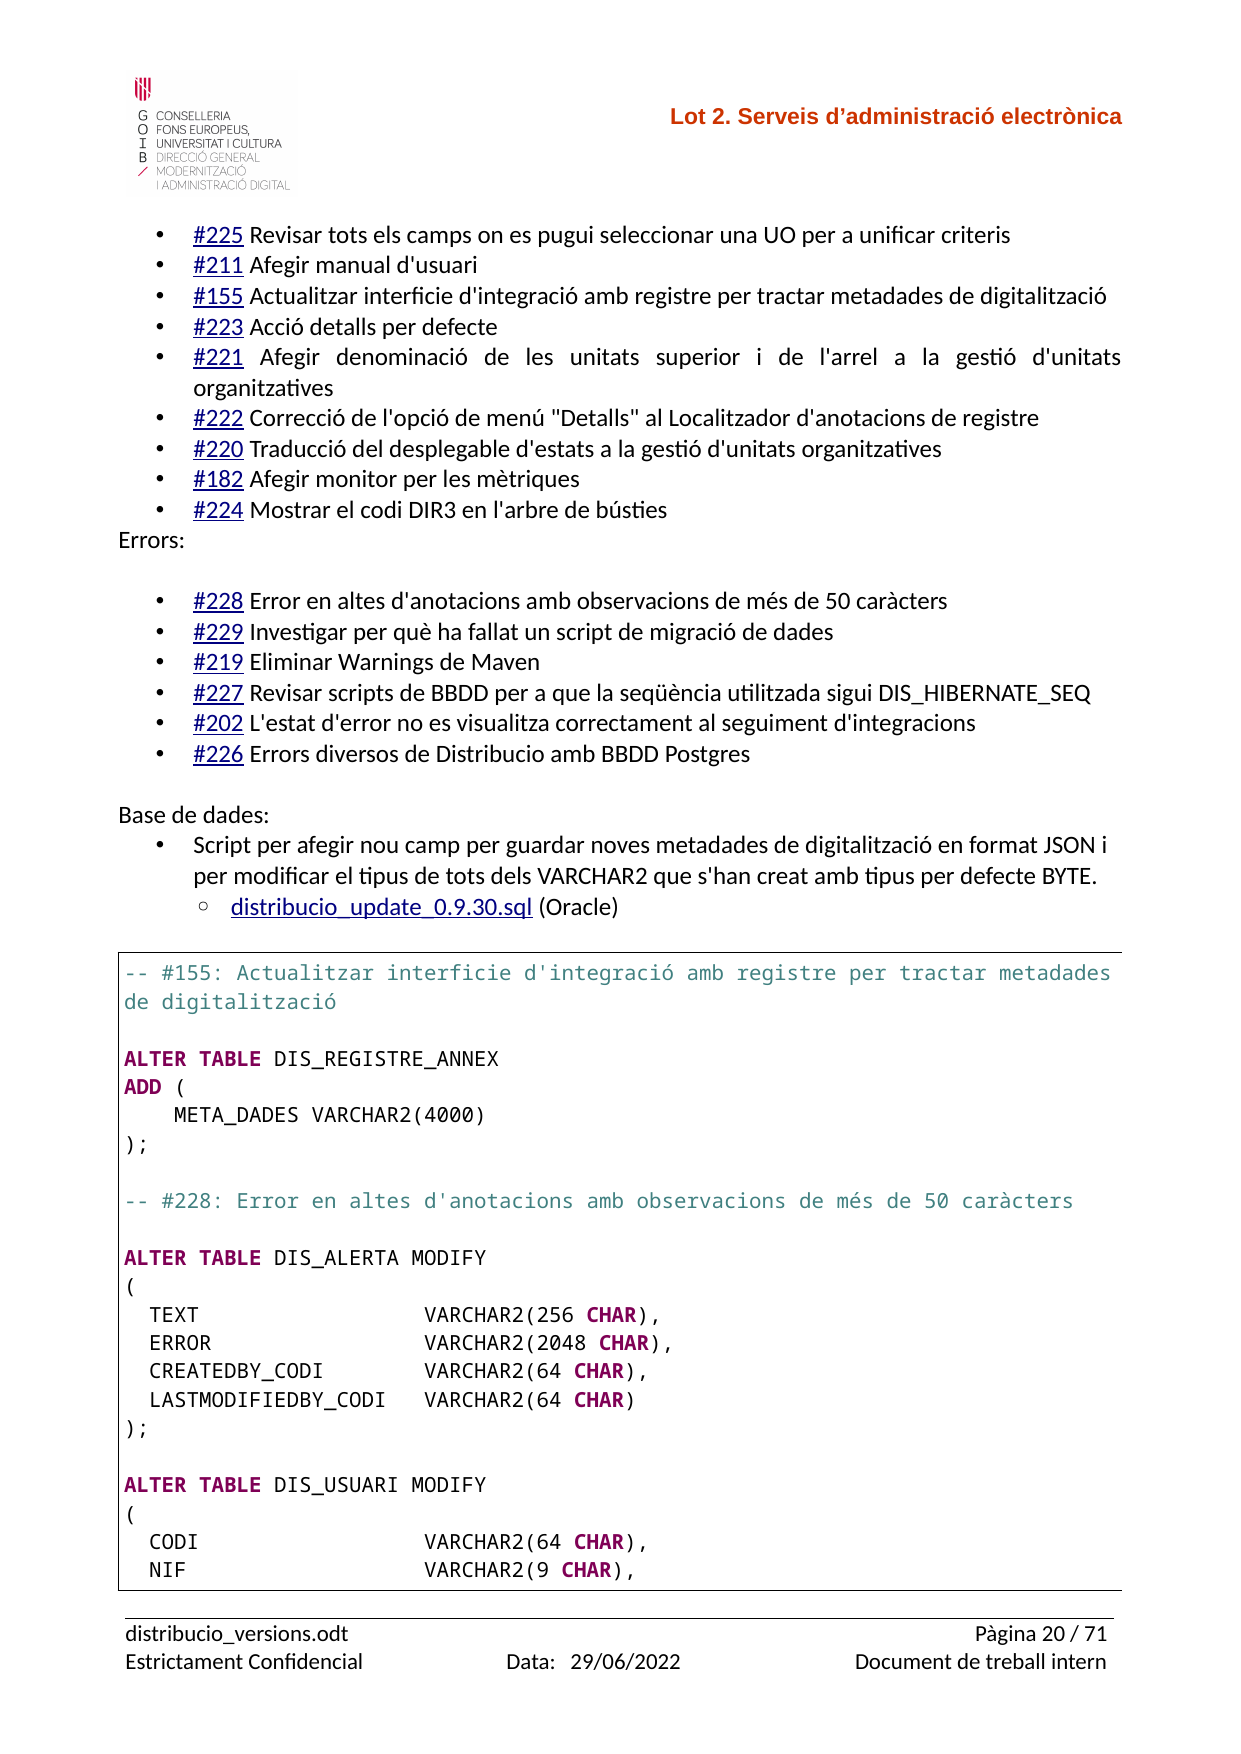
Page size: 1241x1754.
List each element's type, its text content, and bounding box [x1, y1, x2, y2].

list #224 Mostrar el codi DIR3 en l'arbre de bústies [156, 494, 1122, 524]
list #228 Error en altes d'anotacions amb observacions de més de 50 caràcters [156, 585, 1122, 616]
list #221 Afegir denominació de les unitats superior i de l'arrel a la gestió d'unitats organitzatives [156, 341, 1122, 402]
picture [126, 70, 299, 197]
text Errors: [118, 524, 1122, 555]
list #182 Afegir monitor per les mètriques [156, 463, 1122, 494]
list Script per afegir nou camp per guardar noves metadades de digitalització en format JSON i per modificar el tipus de tots dels VARCHAR2 que s'han creat amb tipus per defecte BYTE. [156, 829, 1122, 891]
list #222 Correcció de l'opció de menú "Detalls" al Localitzador d'anotacions de registre [156, 402, 1122, 433]
list #211 Afegir manual d'usuari [156, 250, 1122, 280]
list #226 Errors diversos de Distribucio amb BBDD Postgres [156, 738, 1122, 768]
list #227 Revisar scripts de BBDD per a que la seqüència utilitzada sigui DIS_HIBERNATE_SEQ [156, 677, 1122, 707]
table_header -- #155: Actualitzar interficie d'integració amb registre per tractar metadades de digitalització ALTER TABLE DIS_REGISTRE_ANNEX ADD ( META_DADES VARCHAR2(4000) ); -- #228: Error en altes d'anotacions amb observacions de més de 50 caràcters ALTER TABLE DIS_ALERTA MODIFY ( TEXT VARCHAR2(256 CHAR), ERROR VARCHAR2(2048 CHAR), CREATEDBY_CODI VARCHAR2(64 CHAR), LASTMODIFIEDBY_CODI VARCHAR2(64 CHAR) ); ALTER TABLE DIS_USUARI MODIFY ( CODI VARCHAR2(64 CHAR), NIF VARCHAR2(9 CHAR), [119, 953, 1122, 1590]
list #229 Investigar per què ha fallat un script de migració de dades [156, 616, 1122, 646]
list #223 Acció detalls per defecte [156, 311, 1122, 341]
list distribucio_update_0.9.30.sql (Oracle) [193, 891, 1122, 921]
list #219 Eliminar Warnings de Maven [156, 646, 1122, 677]
list #225 Revisar tots els camps on es pugui seleccionar una UO per a unificar criteris [156, 219, 1122, 250]
list #220 Traducció del desplegable d'estats a la gestió d'unitats organitzatives [156, 433, 1122, 463]
list #202 L'estat d'error no es visualitza correctament al seguiment d'integracions [156, 707, 1122, 738]
text Base de dades: [118, 799, 1122, 829]
list #155 Actualitzar interficie d'integració amb registre per tractar metadades de digitalització [156, 280, 1122, 311]
